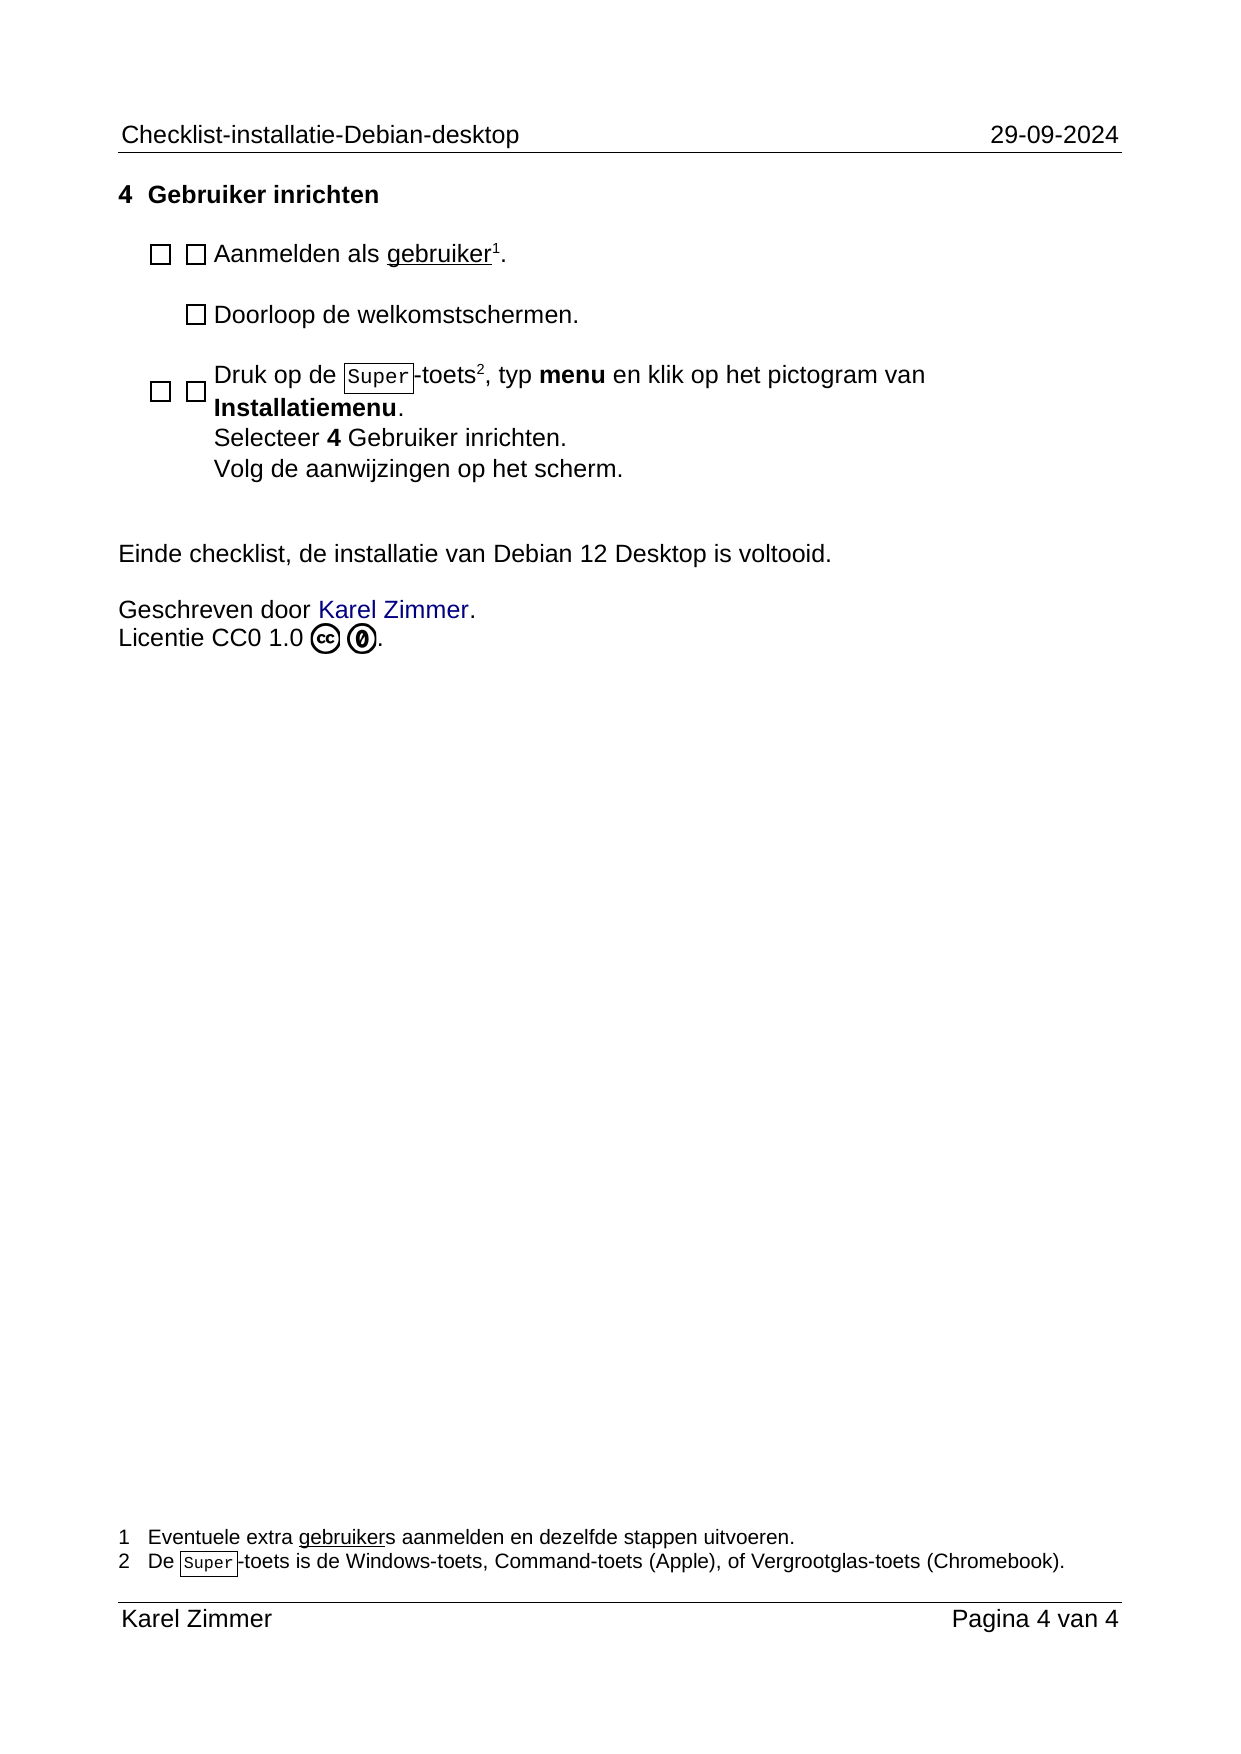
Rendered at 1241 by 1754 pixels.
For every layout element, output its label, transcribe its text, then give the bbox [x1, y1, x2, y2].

table_cell [142, 330, 177, 360]
table_cell [142, 454, 177, 484]
list . [377, 624, 1122, 653]
table_cell [142, 300, 177, 330]
table_cell [213, 330, 1122, 360]
table_cell [213, 269, 1122, 300]
table_cell [177, 300, 213, 330]
table_cell [118, 360, 142, 423]
list Gebruiker inrichten [118, 177, 1122, 211]
table_cell [118, 330, 142, 360]
text Einde checklist, de installatie van Debian 12 Desktop is voltooid. [118, 540, 1122, 568]
table_header Aanmelden als gebruiker. [213, 239, 1122, 269]
table_cell [177, 454, 213, 484]
list Geschreven door Karel Zimmer. [118, 596, 1122, 624]
table_header [118, 239, 142, 269]
table_cell [177, 360, 213, 423]
table_cell [118, 269, 142, 300]
table_cell [177, 330, 213, 360]
table_cell Volg de aanwijzingen op het scherm. [213, 454, 1122, 484]
table_cell [118, 423, 142, 453]
table_cell [177, 423, 213, 453]
table_cell [118, 454, 142, 484]
table_cell Doorloop de welkomstschermen. [213, 300, 1122, 330]
table_cell [142, 360, 177, 423]
table_cell [177, 269, 213, 300]
table_cell [142, 423, 177, 453]
table_cell [142, 269, 177, 300]
table_cell Druk op de Super-toets, typ menu en klik op het pictogram van Installatiemenu. [213, 360, 1122, 423]
picture [347, 623, 377, 654]
table_header [177, 239, 213, 269]
list Licentie CC0 1.0 [118, 624, 310, 653]
table_header [142, 239, 177, 269]
table_cell [118, 300, 142, 330]
table_cell Selecteer 4 Gebruiker inrichten. [213, 423, 1122, 453]
picture [310, 623, 340, 654]
